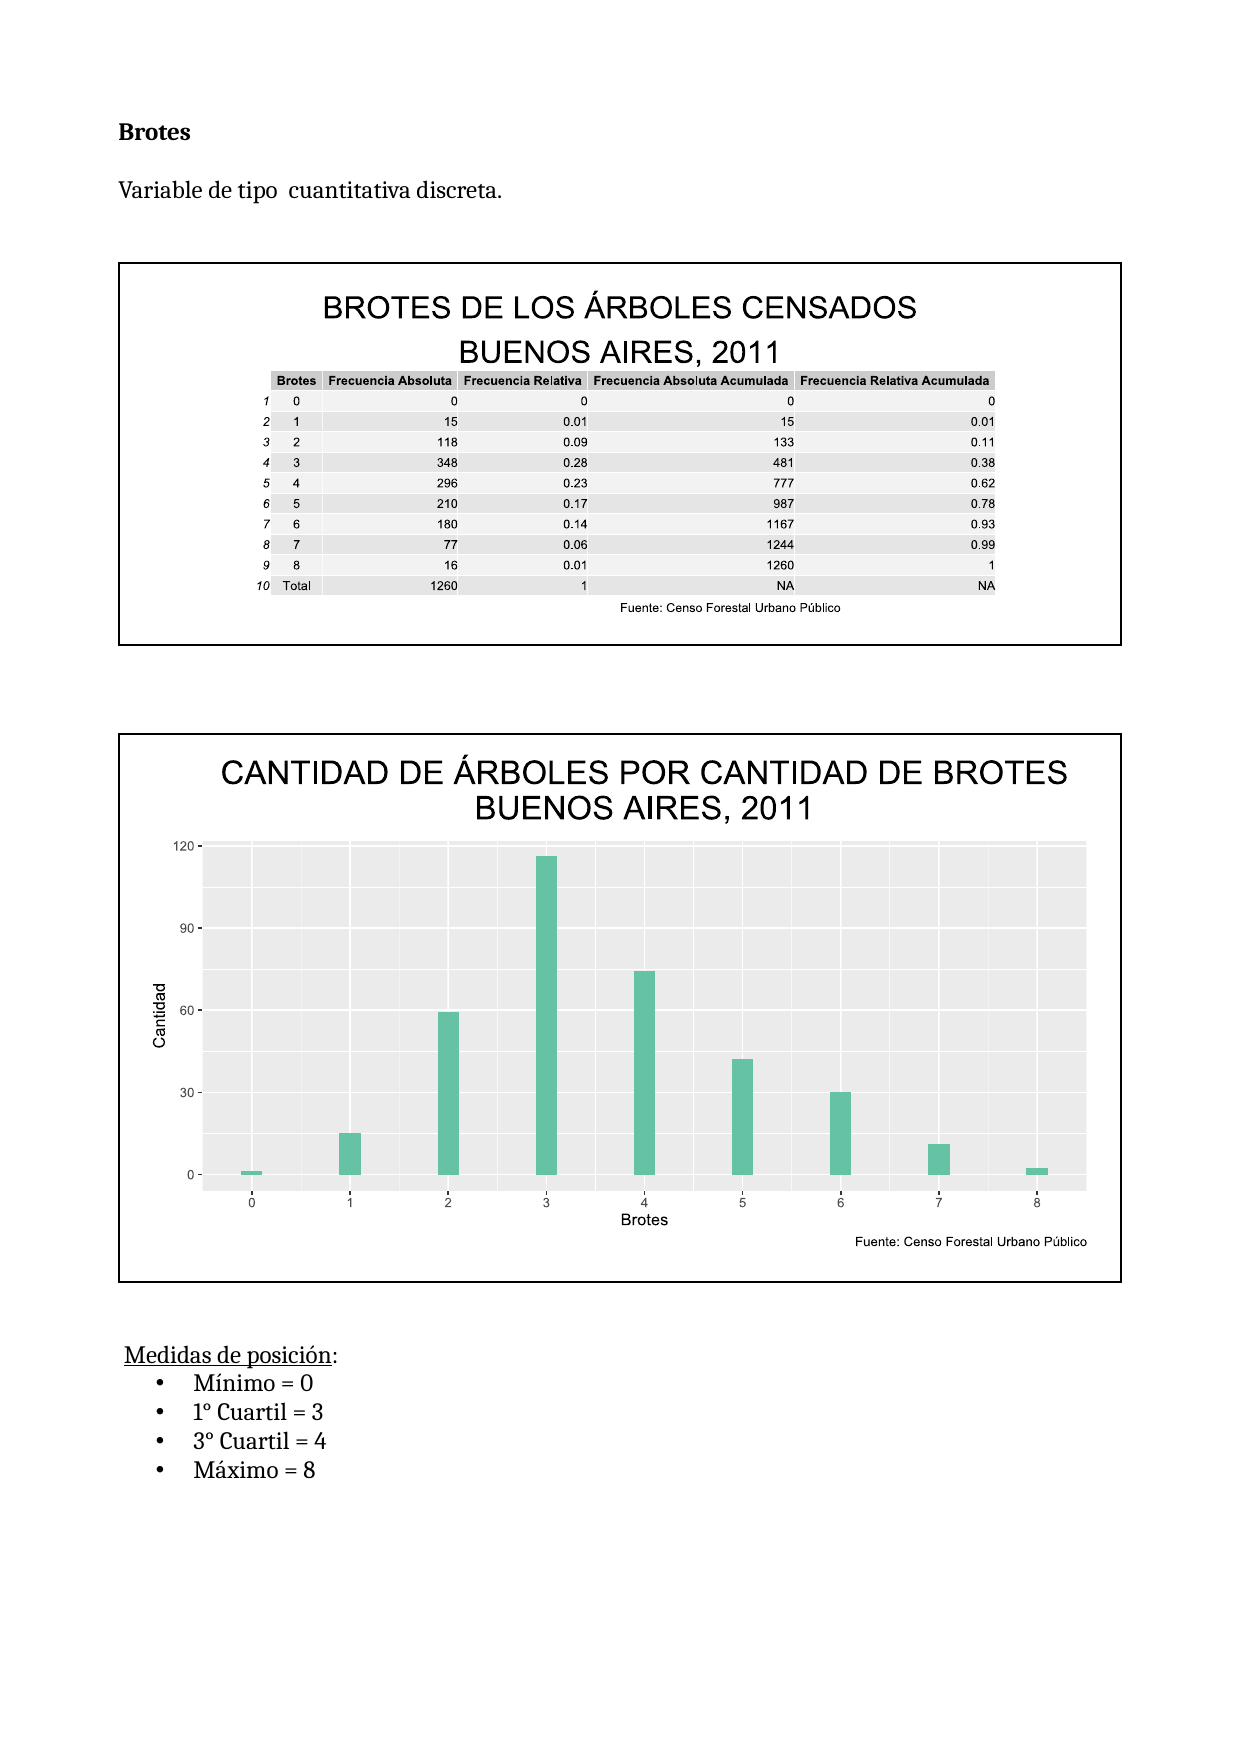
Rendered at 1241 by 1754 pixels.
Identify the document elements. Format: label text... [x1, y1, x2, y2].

list 1° Cuartil = 3 [156, 1398, 1122, 1427]
list Mínimo = 0 [156, 1369, 1122, 1398]
text Variable de tipo cuantitativa discreta. [118, 176, 1122, 204]
text Medidas de posición: [118, 1341, 1122, 1369]
list Máximo = 8 [156, 1456, 1122, 1484]
text Brotes [118, 118, 1122, 147]
list 3° Cuartil = 4 [156, 1427, 1122, 1456]
